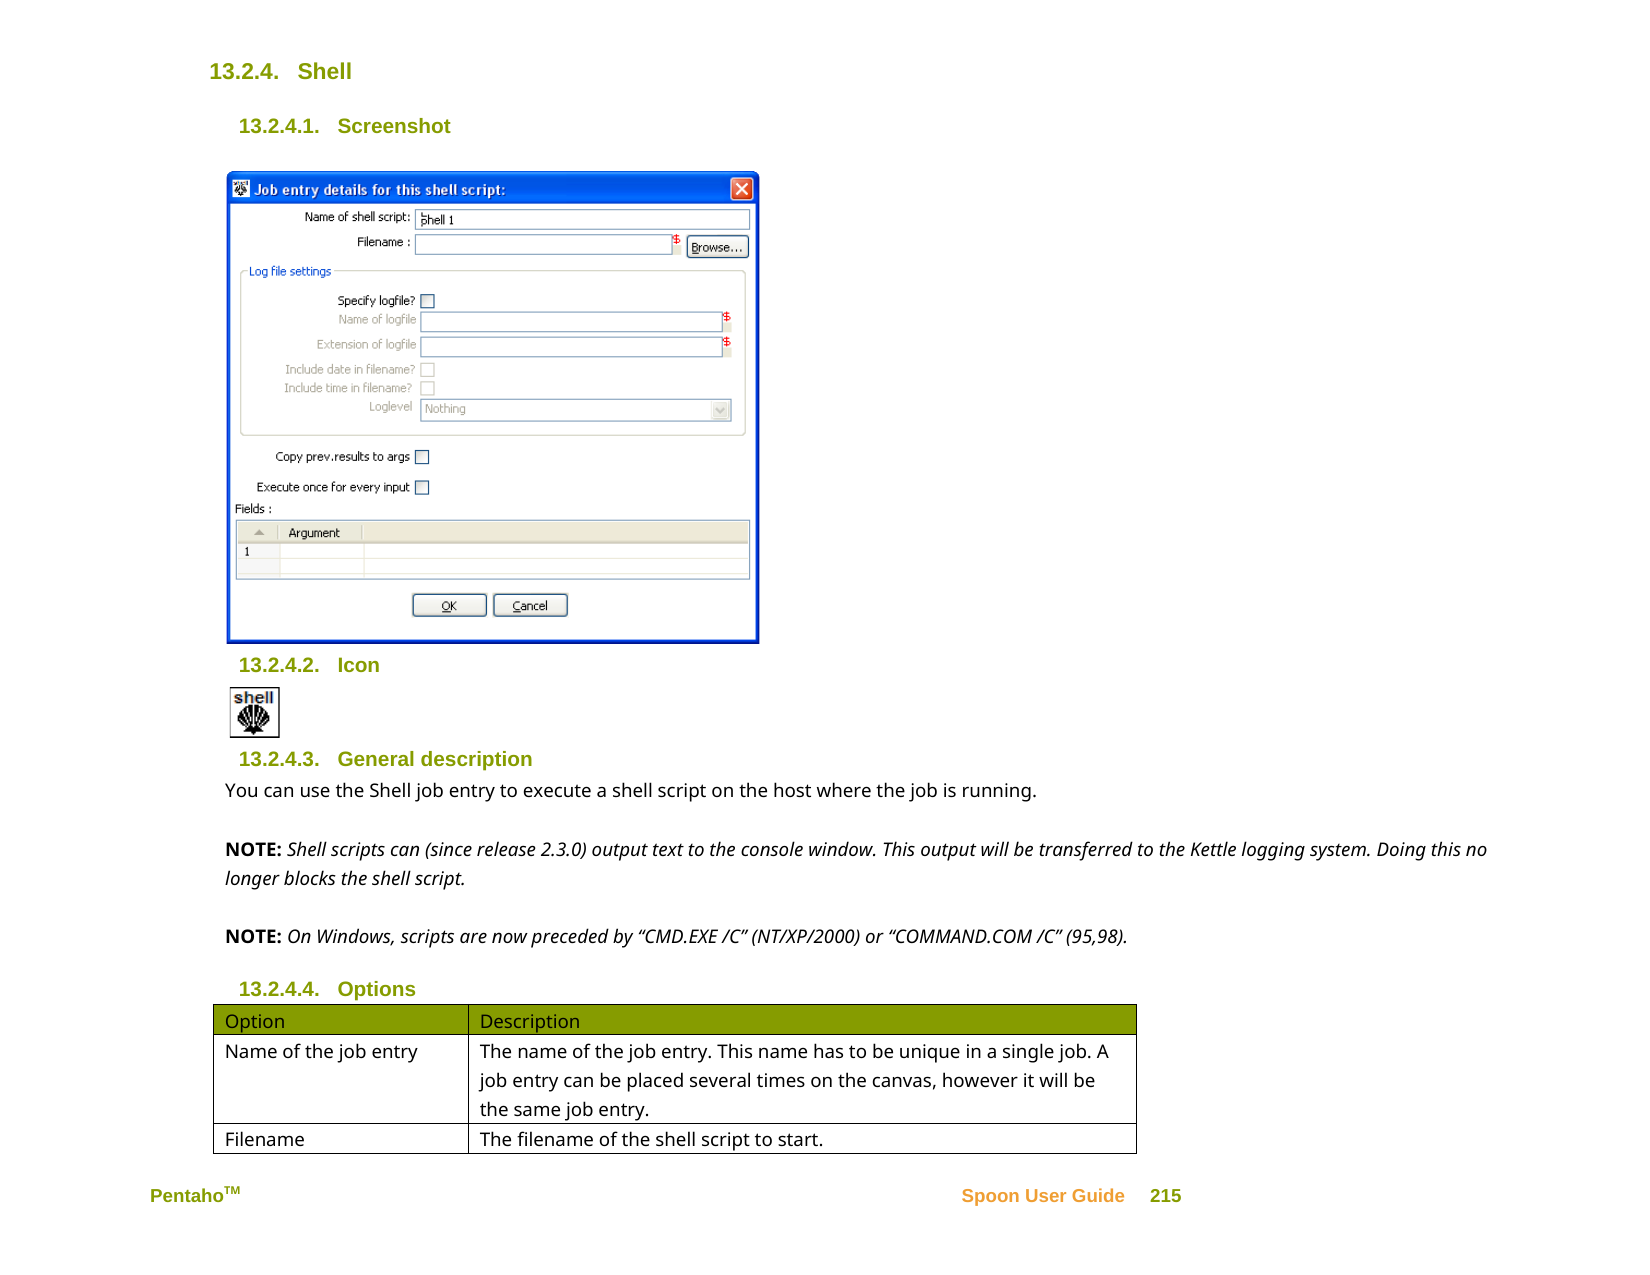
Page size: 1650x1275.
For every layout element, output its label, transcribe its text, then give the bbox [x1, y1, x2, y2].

text You can use the Shell job entry to execute a shell script on the host where the job is running. [225, 774, 1500, 804]
picture [229, 687, 280, 738]
table_cell The name of the job entry. This name has to be unique in a single job. A job entry can be placed several times on the canvas, however it will be the same job entry. [469, 1035, 1136, 1122]
text NOTE: On Windows, scripts are now preceded by “CMD.EXE /C” (NT/XP/2000) or “COMMAND.COM /C” (95,98). [225, 920, 1500, 949]
subtitle Shell [209, 52, 1500, 87]
table_cell Name of the job entry [214, 1035, 468, 1122]
table_header Description [469, 1005, 1136, 1034]
table_cell The filename of the shell script to start. [469, 1124, 1136, 1153]
subtitle Options [239, 968, 1500, 1003]
table_cell Filename [214, 1124, 468, 1153]
subtitle General description [239, 745, 1500, 774]
subtitle Screenshot [239, 106, 1500, 141]
picture [226, 171, 760, 644]
subtitle Icon [239, 651, 1500, 680]
text NOTE: Shell scripts can (since release 2.3.0) output text to the console window. This output will be transferred to the Kettle logging system. Doing this no longer blocks the shell script. [225, 833, 1500, 891]
table_header Option [214, 1005, 468, 1034]
